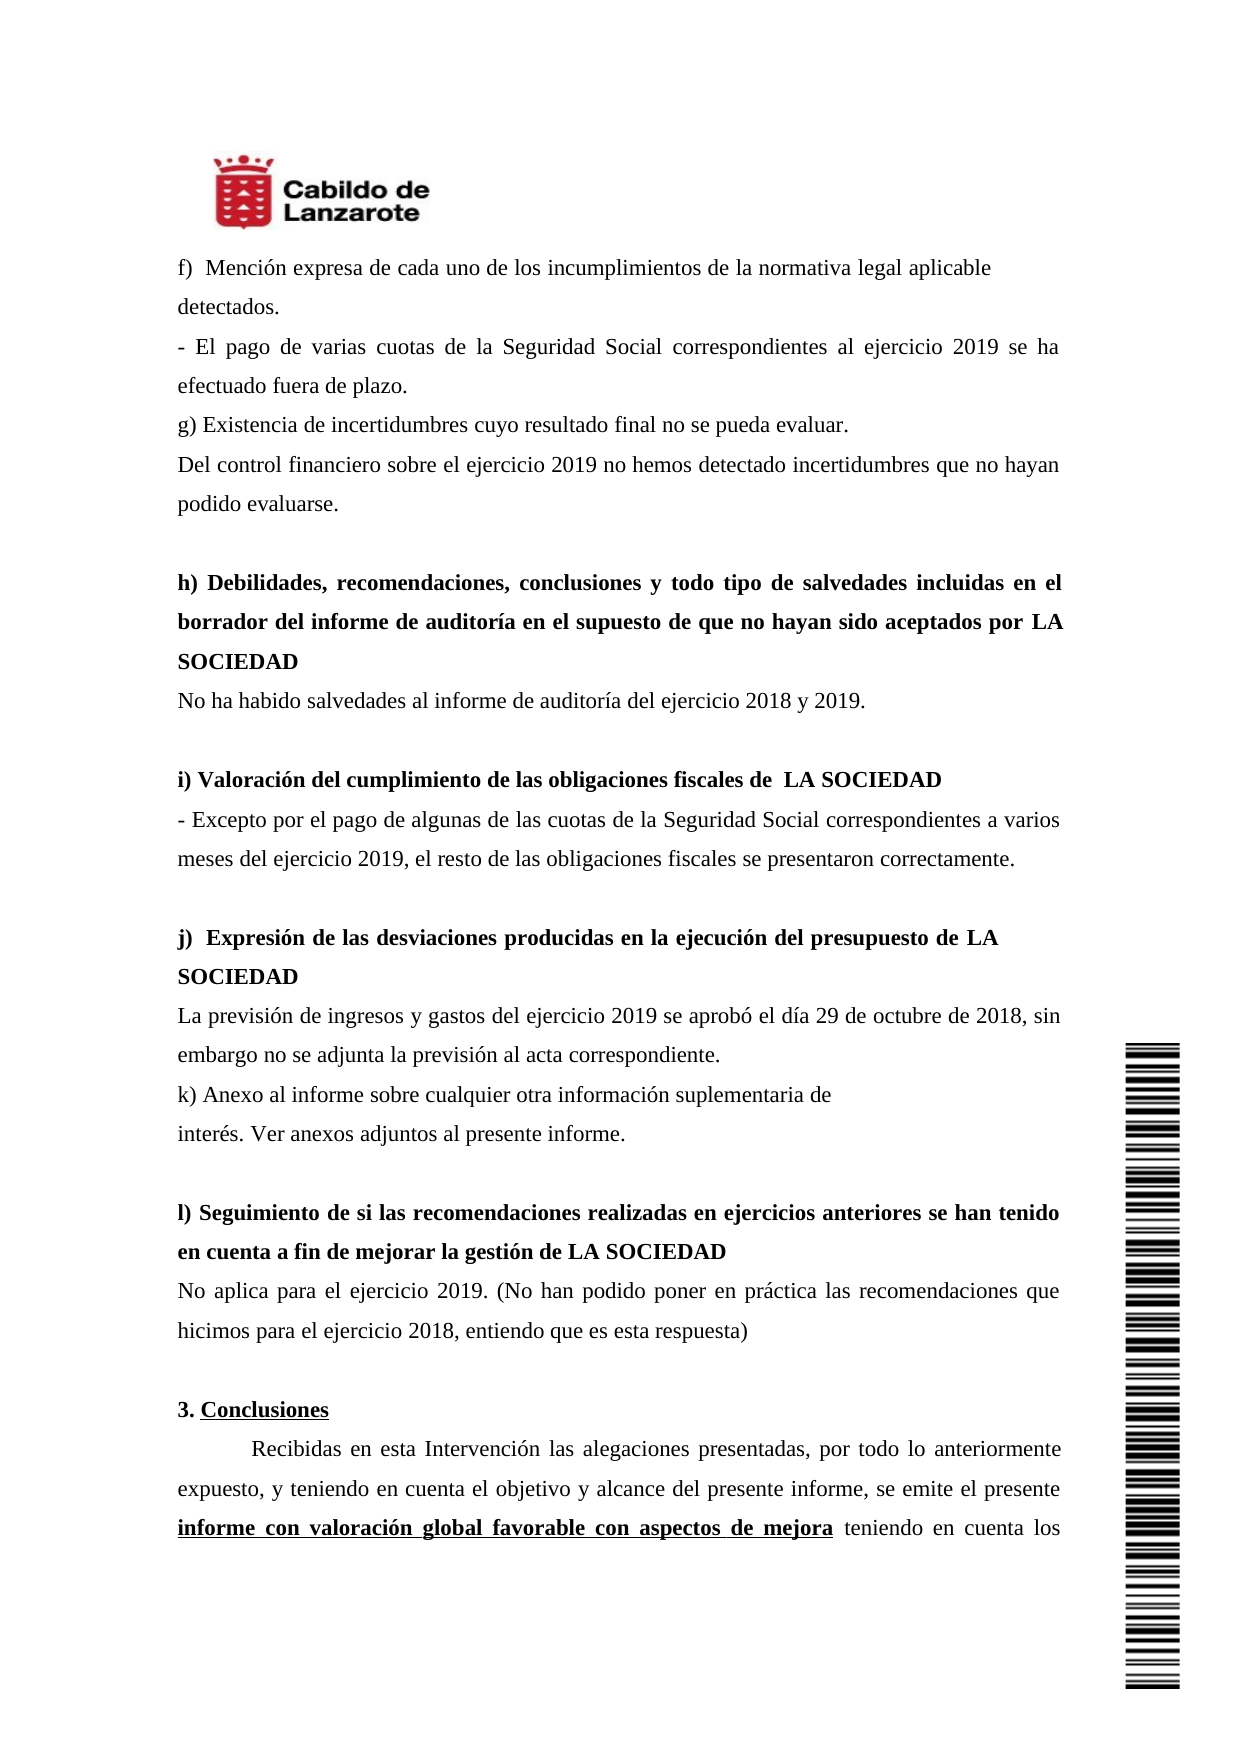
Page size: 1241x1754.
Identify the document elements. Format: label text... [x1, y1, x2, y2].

list Excepto por el pago de algunas de las cuotas de la Seguridad Social correspondientes a varios meses del ejercicio 2019, el resto de las obligaciones fiscales se presentaron correctamente. [177, 806, 1062, 872]
subtitle Valoración del cumplimiento de las obligaciones fiscales de LA SOCIEDAD [177, 766, 1190, 793]
text Del control financiero sobre el ejercicio 2019 no hemos detectado incertidumbres que no hayan podido evaluarse. [177, 451, 1064, 517]
text Recibidas en esta Intervención las alegaciones presentadas, por todo lo anteriormente expuesto, y teniendo en cuenta el objetivo y alcance del presente informe, se emite el presente informe con valoración global favorable con aspectos de mejora teniendo en cuenta los [177, 1435, 1063, 1541]
text No aplica para el ejercicio 2019. (No han podido poner en práctica las recomendaciones que hicimos para el ejercicio 2018, entiendo que es esta respuesta) [177, 1277, 1064, 1343]
subtitle Seguimiento de si las recomendaciones realizadas en ejercicios anteriores se han tenido en cuenta a fin de mejorar la gestión de LA SOCIEDAD [177, 1198, 1062, 1264]
text No ha habido salvedades al informe de auditoría del ejercicio 2018 y 2019. [177, 687, 1190, 714]
list Mención expresa de cada uno de los incumplimientos de la normativa legal aplicable detectados. [177, 254, 1062, 320]
list Anexo al informe sobre cualquier otra información suplementaria de interés. Ver anexos adjuntos al presente informe. [177, 1081, 903, 1146]
text La previsión de ingresos y gastos del ejercicio 2019 se aprobó el día 29 de octubre de 2018, sin embargo no se adjunta la previsión al acta correspondiente. [177, 1002, 1064, 1068]
list Existencia de incertidumbres cuyo resultado final no se pueda evaluar. [177, 412, 1190, 438]
subtitle [1180, 1396, 1190, 1422]
picture [212, 151, 431, 230]
list El pago de varias cuotas de la Seguridad Social correspondientes al ejercicio 2019 se ha efectuado fuera de plazo. [177, 333, 1061, 399]
subtitle Expresión de las desviaciones producidas en la ejecución del presupuesto de LA SOCIEDAD [177, 924, 1063, 989]
subtitle Conclusiones [177, 1396, 1125, 1422]
picture [1125, 1043, 1180, 1689]
subtitle Debilidades, recomendaciones, conclusiones y todo tipo de salvedades incluidas en el borrador del informe de auditoría en el supuesto de que no hayan sido aceptados por LA SOCIEDAD [177, 569, 1063, 674]
